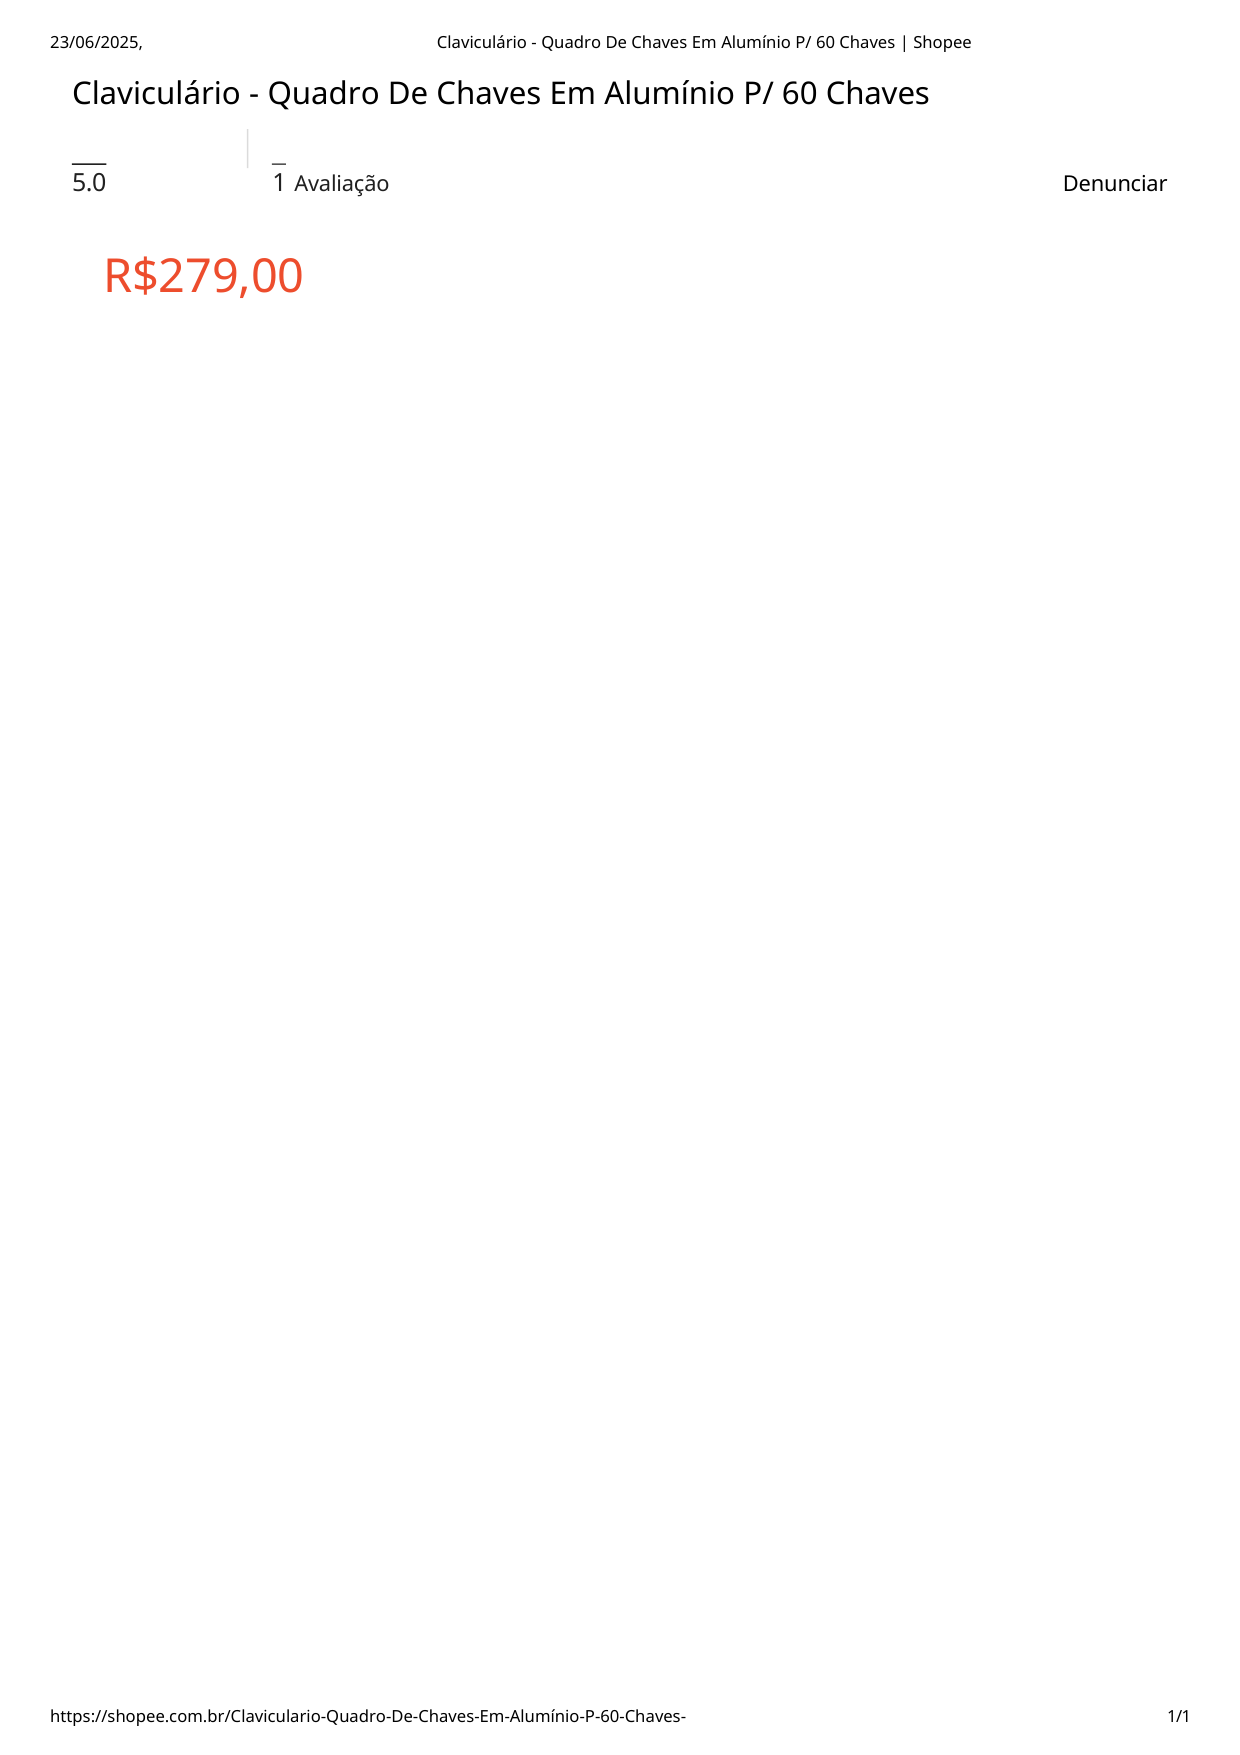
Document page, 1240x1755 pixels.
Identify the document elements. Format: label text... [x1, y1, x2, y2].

text 5.0 1 Avaliação Denunciar [72, 132, 1195, 199]
subtitle Claviculário - Quadro De Chaves Em Alumínio P/ 60 Chaves [72, 71, 1195, 113]
subtitle R$279,00 [103, 242, 1195, 306]
